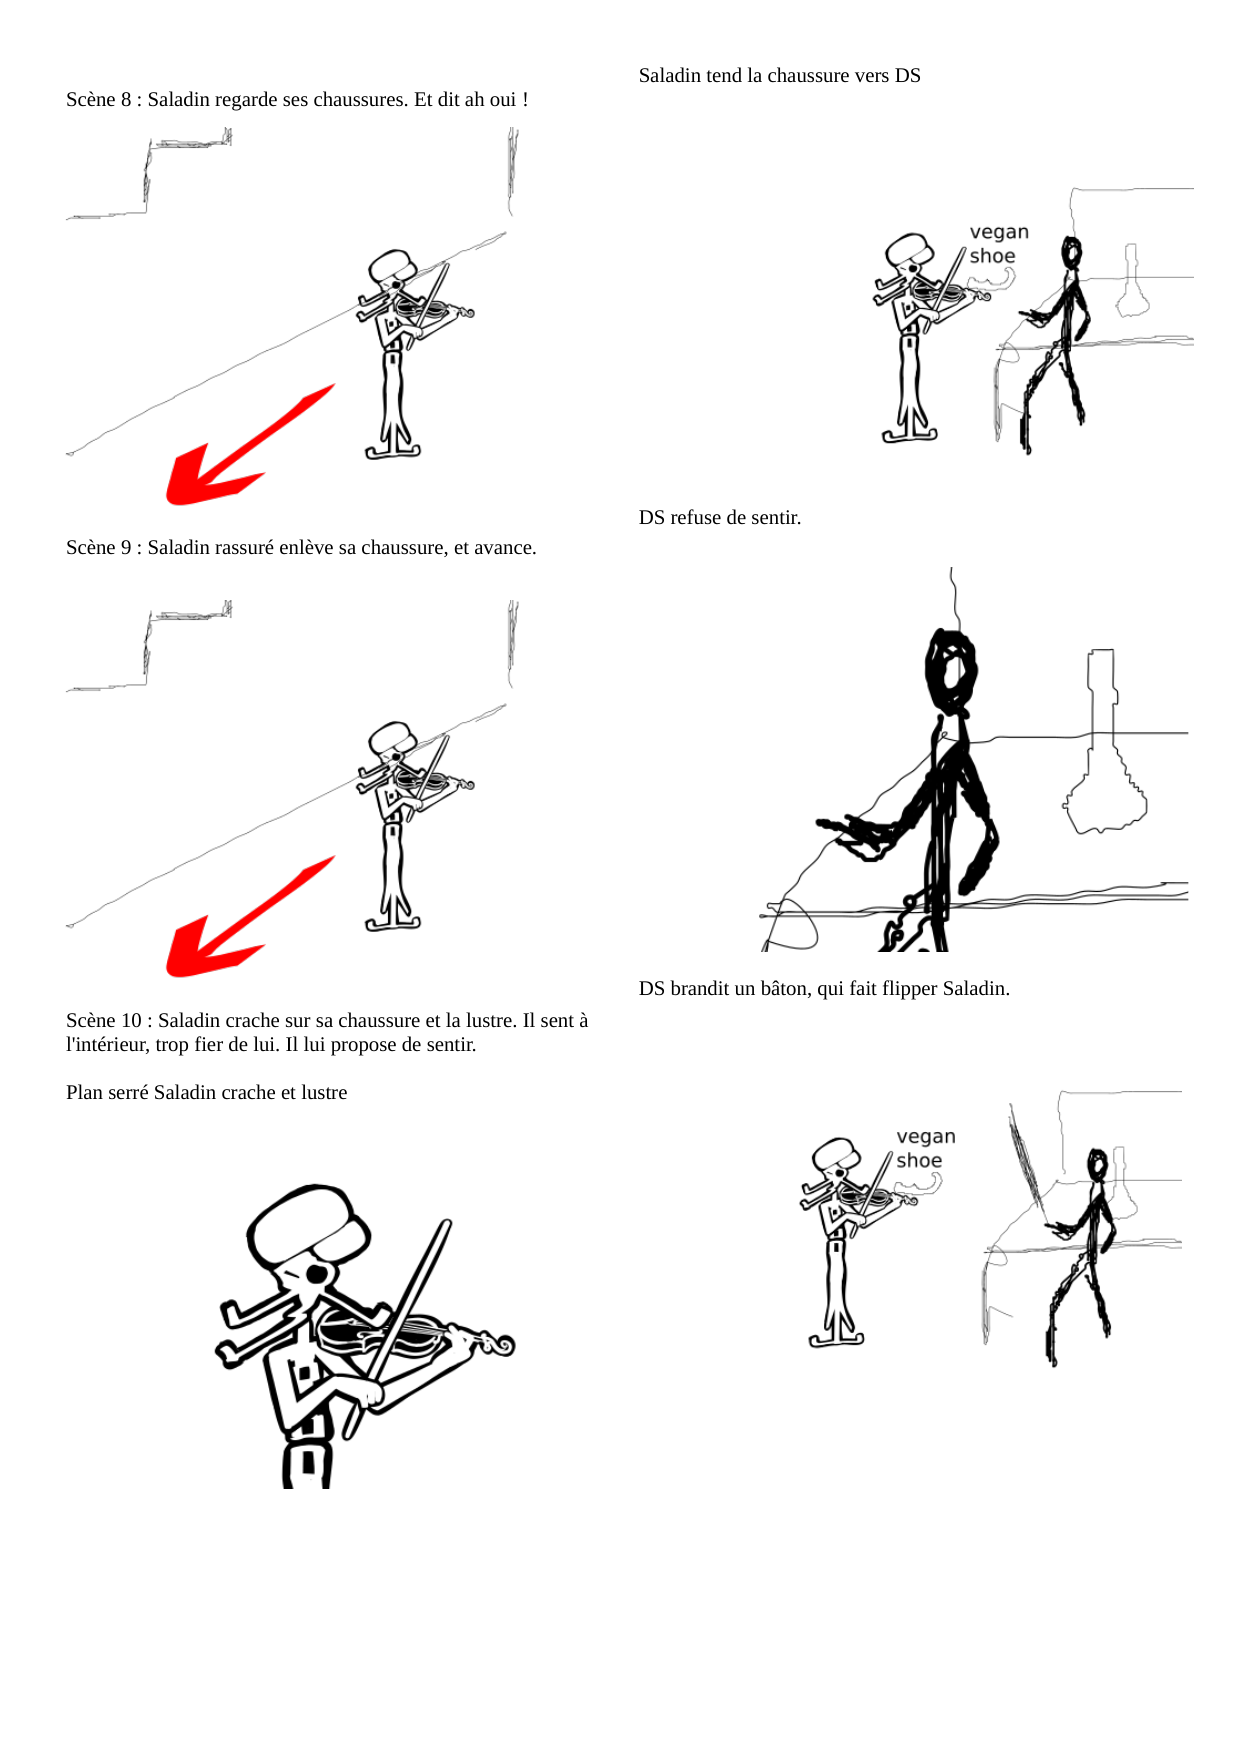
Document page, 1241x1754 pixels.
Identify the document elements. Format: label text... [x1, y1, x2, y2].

picture [65, 600, 610, 984]
text Scène 8 : Saladin regarde ses chaussures. Et dit ah oui ! [66, 87, 609, 111]
picture [65, 1104, 610, 1489]
text Saladin tend la chaussure vers DS [638, 62, 1182, 87]
picture [65, 127, 610, 512]
text Scène 10 : Saladin crache sur sa chaussure et la lustre. Il sent à l'intérieur, trop fier de lui. Il lui propose de sentir. Plan serré Saladin crache et lustre [66, 1008, 609, 1104]
picture [650, 96, 1194, 481]
picture [638, 999, 1182, 1384]
text Scène 9 : Saladin rassuré enlève sa chaussure, et avance. [66, 535, 609, 583]
text DS brandit un bâton, qui fait flipper Saladin. [638, 976, 1182, 999]
picture [645, 567, 1189, 952]
text DS refuse de sentir. [638, 504, 1182, 529]
